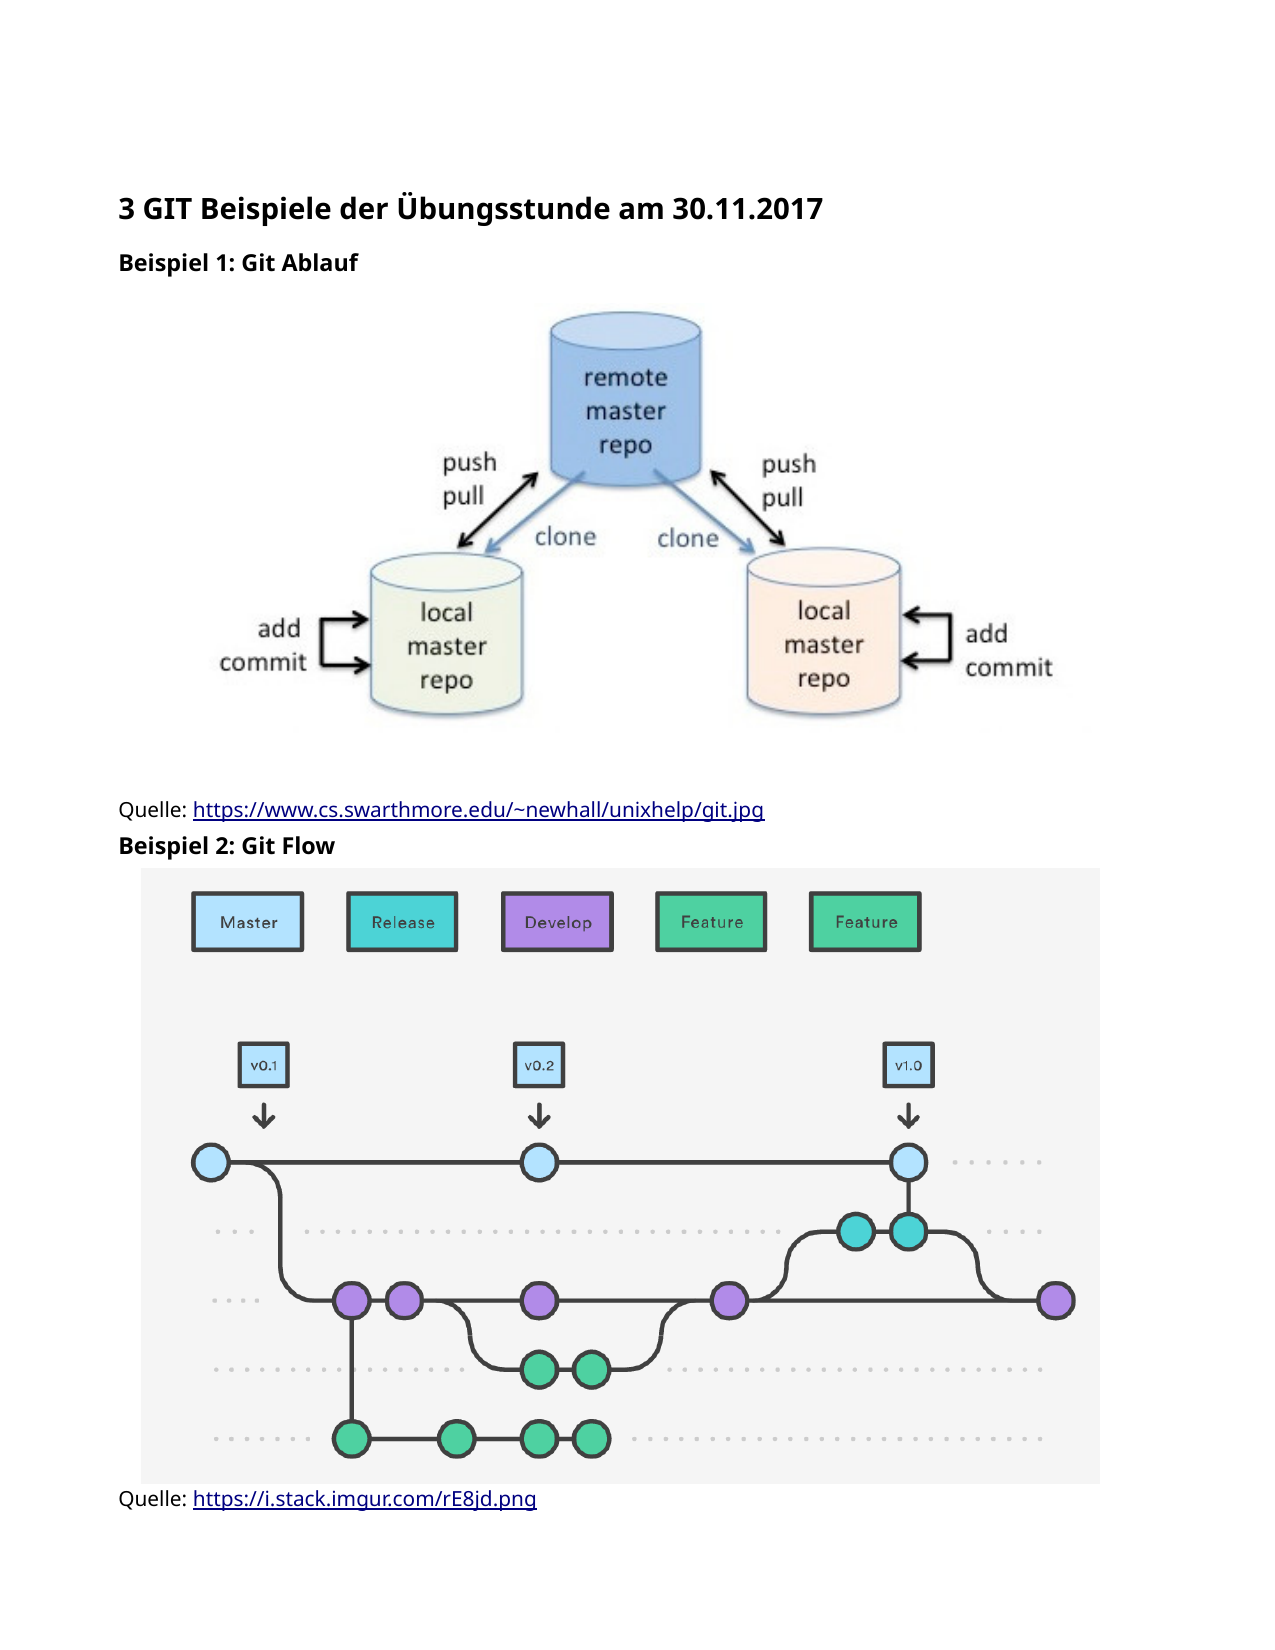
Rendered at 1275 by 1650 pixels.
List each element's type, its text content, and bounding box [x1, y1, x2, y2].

text Quelle: https://www.cs.swarthmore.edu/~newhall/unixhelp/git.jpg [118, 795, 1157, 823]
text Quelle: https://i.stack.imgur.com/rE8jd.png [118, 1484, 1157, 1512]
picture [140, 868, 1100, 1484]
picture [139, 303, 1136, 733]
subtitle 3 GIT Beispiele der Übungsstunde am 30.11.2017 [118, 188, 1157, 228]
subtitle Beispiel 2: Git Flow [118, 830, 1157, 861]
subtitle Beispiel 1: Git Ablauf [118, 247, 1157, 279]
